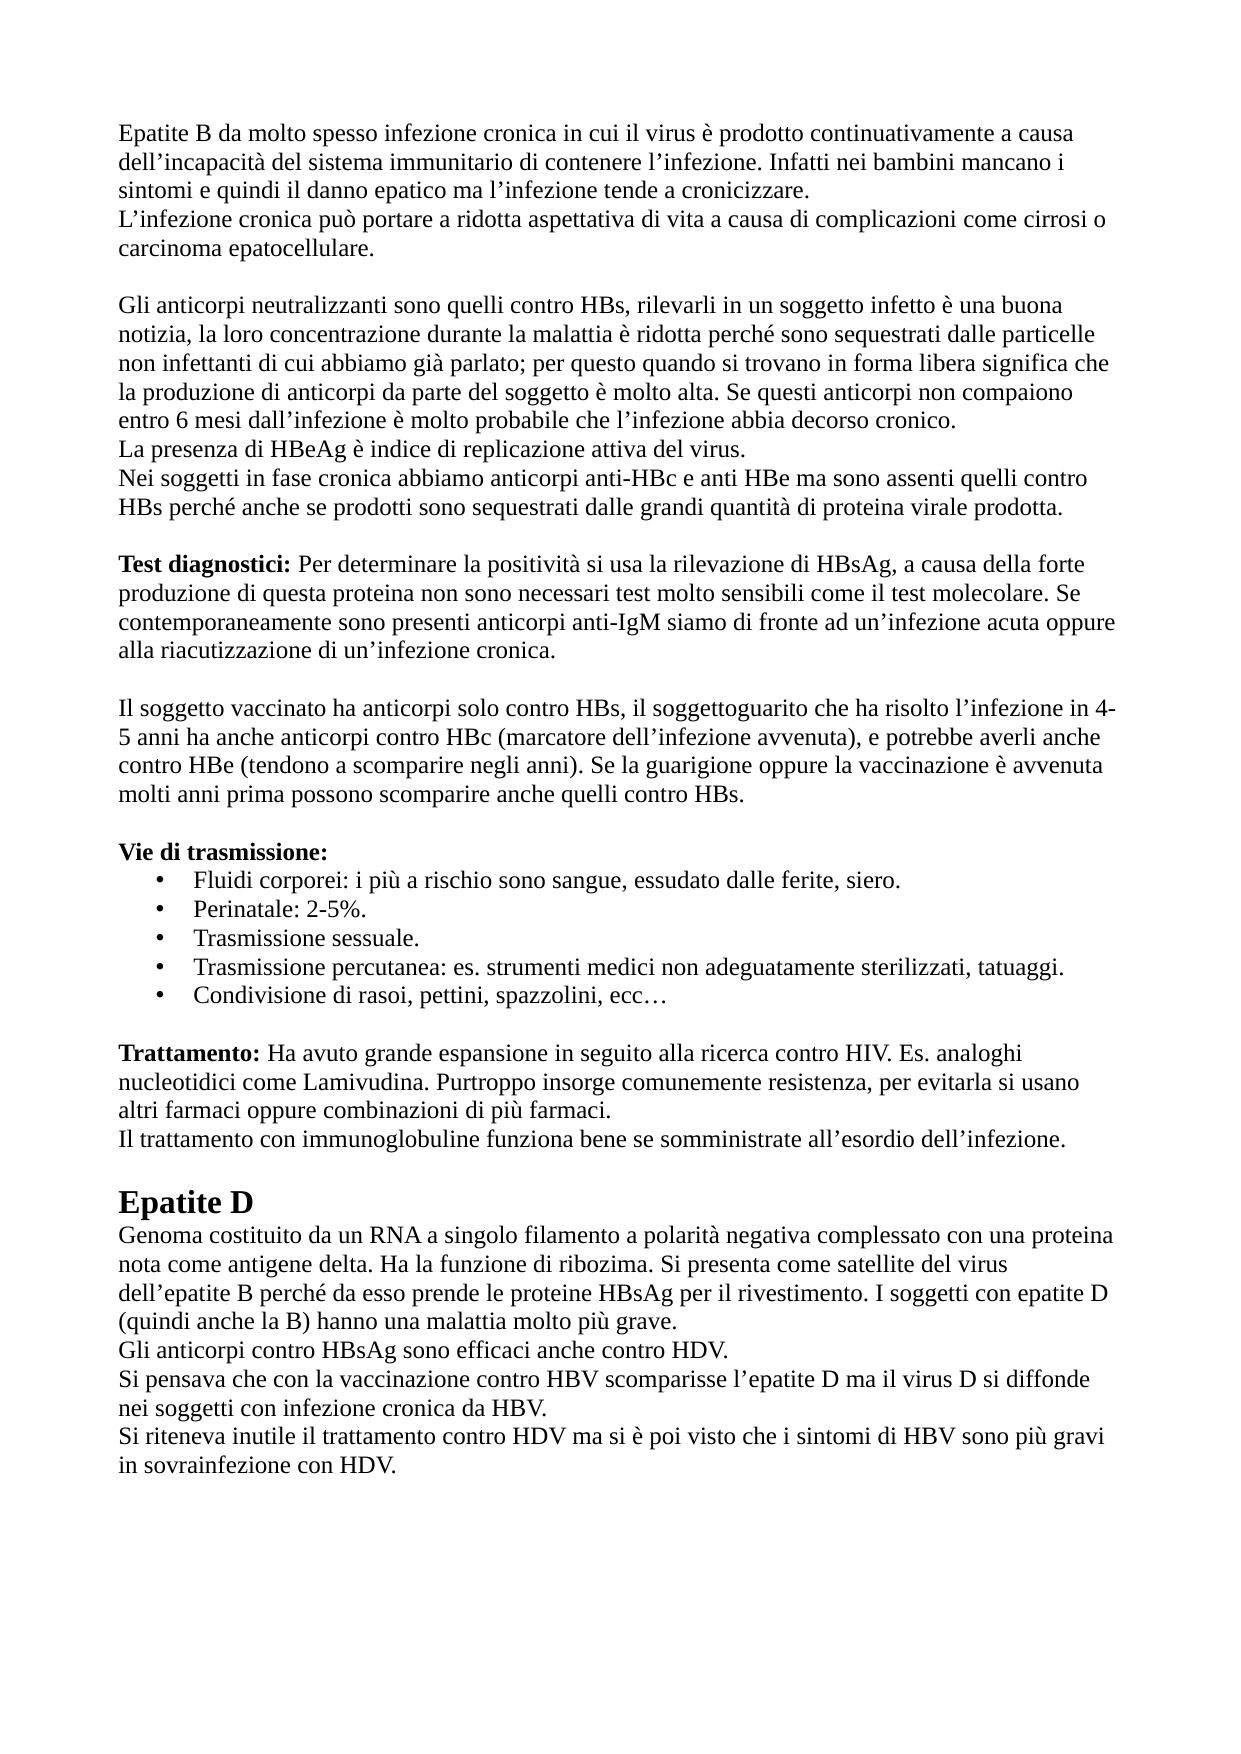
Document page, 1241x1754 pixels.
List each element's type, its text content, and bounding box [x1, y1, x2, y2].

text Si riteneva inutile il trattamento contro HDV ma si è poi visto che i sintomi di HBV sono più gravi in sovrainfezione con HDV. [118, 1421, 1122, 1479]
list Trasmissione sessuale. [156, 923, 1122, 952]
text Vie di trasmissione: [118, 837, 1122, 866]
text Gli anticorpi neutralizzanti sono quelli contro HBs, rilevarli in un soggetto infetto è una buona notizia, la loro concentrazione durante la malattia è ridotta perché sono sequestrati dalle particelle non infettanti di cui abbiamo già parlato; per questo quando si trovano in forma libera significa che la produzione di anticorpi da parte del soggetto è molto alta. Se questi anticorpi non compaiono entro 6 mesi dall’infezione è molto probabile che l’infezione abbia decorso cronico. [118, 291, 1122, 434]
text Genoma costituito da un RNA a singolo filamento a polarità negativa complessato con una proteina nota come antigene delta. Ha la funzione di ribozima. Si presenta come satellite del virus dell’epatite B perché da esso prende le proteine HBsAg per il rivestimento. I soggetti con epatite D (quindi anche la B) hanno una malattia molto più grave. [118, 1220, 1122, 1335]
text Si pensava che con la vaccinazione contro HBV scomparisse l’epatite D ma il virus D si diffonde nei soggetti con infezione cronica da HBV. [118, 1364, 1122, 1421]
text Gli anticorpi contro HBsAg sono efficaci anche contro HDV. [118, 1335, 1122, 1364]
text Epatite D [118, 1182, 1122, 1220]
list Trasmissione percutanea: es. strumenti medici non adeguatamente sterilizzati, tatuaggi. [156, 952, 1122, 981]
text Il trattamento con immunoglobuline funziona bene se somministrate all’esordio dell’infezione. [118, 1124, 1122, 1153]
list Condivisione di rasoi, pettini, spazzolini, ecc… [156, 981, 1122, 1009]
text Il soggetto vaccinato ha anticorpi solo contro HBs, il soggettoguarito che ha risolto l’infezione in 4-5 anni ha anche anticorpi contro HBc (marcatore dell’infezione avvenuta), e potrebbe averli anche contro HBe (tendono a scomparire negli anni). Se la guarigione oppure la vaccinazione è avvenuta molti anni prima possono scomparire anche quelli contro HBs. [118, 693, 1122, 808]
text Trattamento: Ha avuto grande espansione in seguito alla ricerca contro HIV. Es. analoghi nucleotidici come Lamivudina. Purtroppo insorge comunemente resistenza, per evitarla si usano altri farmaci oppure combinazioni di più farmaci. [118, 1038, 1122, 1124]
text La presenza di HBeAg è indice di replicazione attiva del virus. [118, 434, 1122, 463]
text Epatite B da molto spesso infezione cronica in cui il virus è prodotto continuativamente a causa dell’incapacità del sistema immunitario di contenere l’infezione. Infatti nei bambini mancano i sintomi e quindi il danno epatico ma l’infezione tende a cronicizzare. [118, 118, 1122, 204]
text Nei soggetti in fase cronica abbiamo anticorpi anti-HBc e anti HBe ma sono assenti quelli contro HBs perché anche se prodotti sono sequestrati dalle grandi quantità di proteina virale prodotta. [118, 463, 1122, 521]
list Fluidi corporei: i più a rischio sono sangue, essudato dalle ferite, siero. [156, 866, 1122, 894]
list Perinatale: 2-5%. [156, 894, 1122, 923]
text Test diagnostici: Per determinare la positività si usa la rilevazione di HBsAg, a causa della forte produzione di questa proteina non sono necessari test molto sensibili come il test molecolare. Se contemporaneamente sono presenti anticorpi anti-IgM siamo di fronte ad un’infezione acuta oppure alla riacutizzazione di un’infezione cronica. [118, 549, 1122, 664]
text L’infezione cronica può portare a ridotta aspettativa di vita a causa di complicazioni come cirrosi o carcinoma epatocellulare. [118, 204, 1122, 262]
